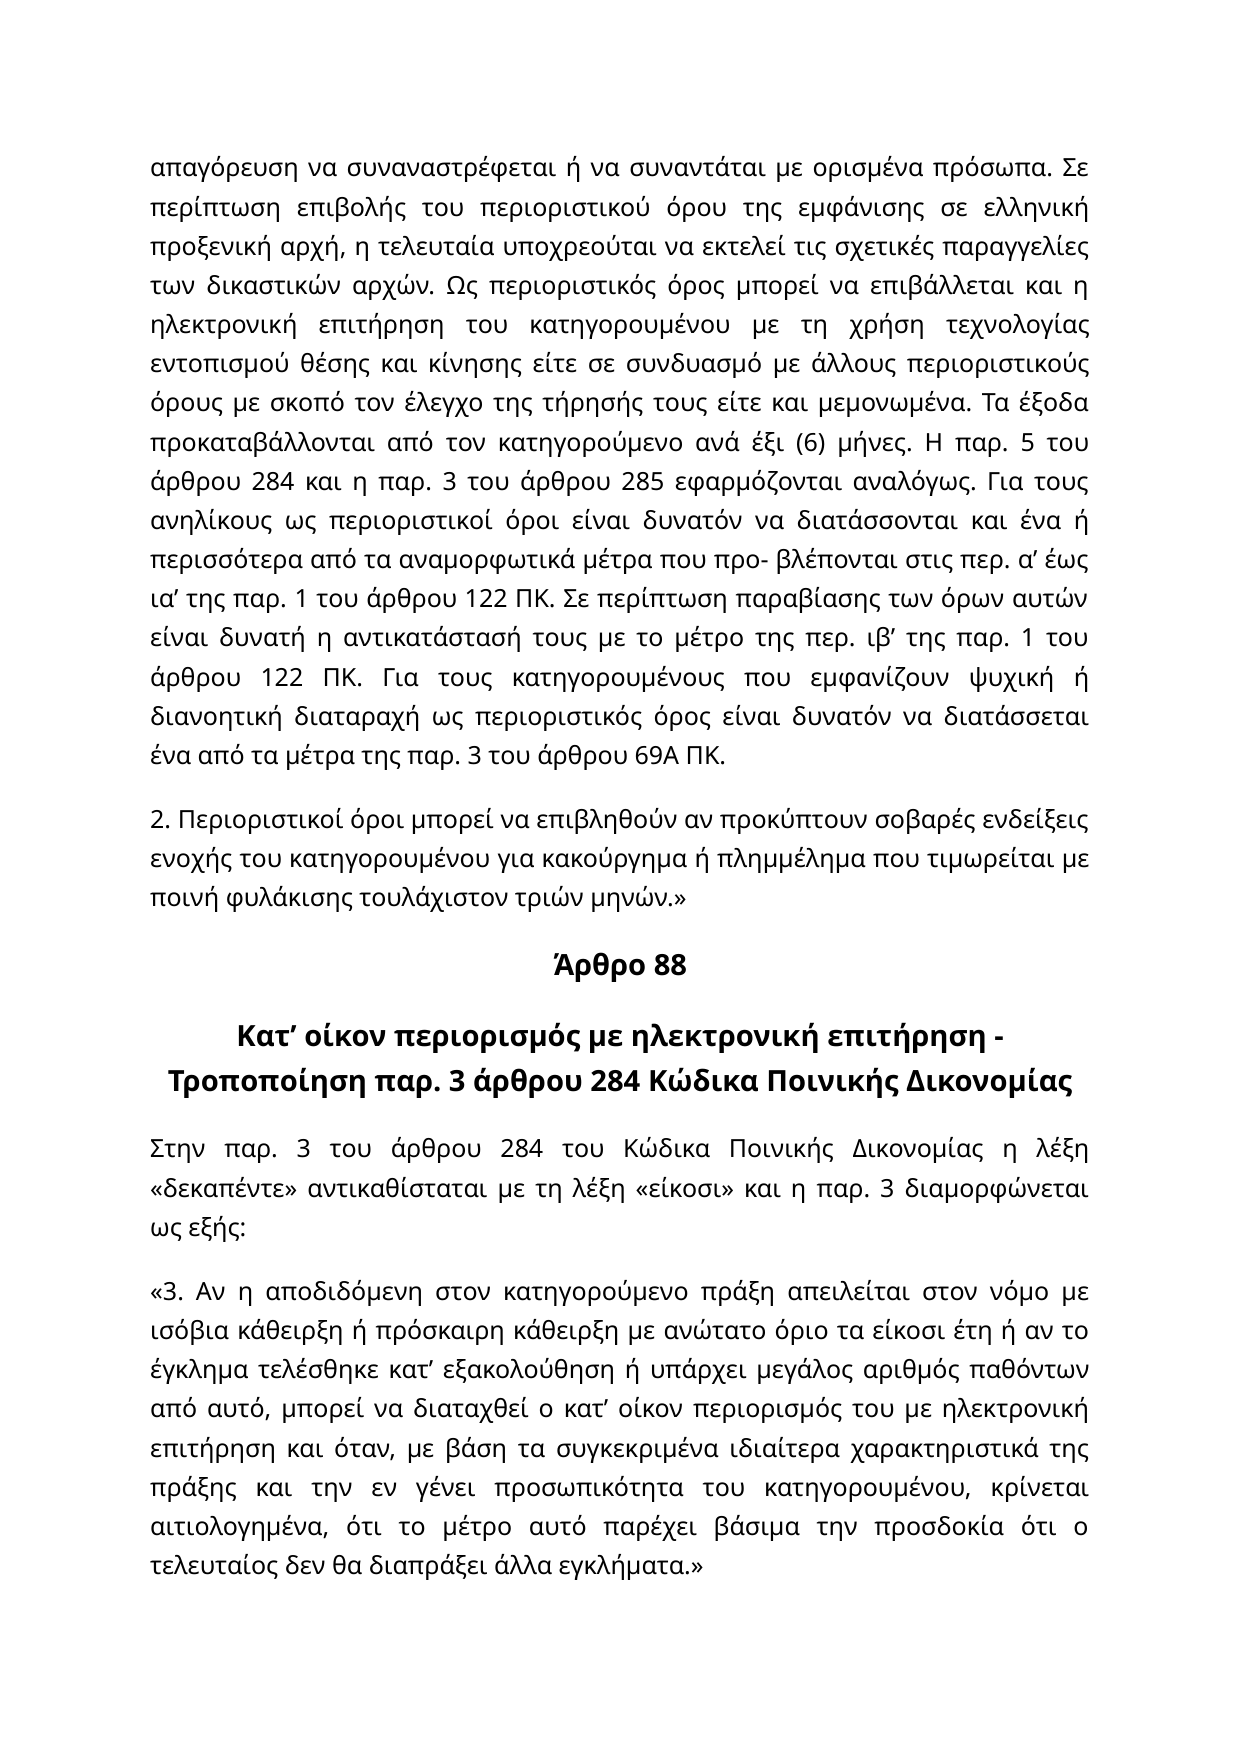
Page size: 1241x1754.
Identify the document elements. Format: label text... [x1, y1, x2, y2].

subtitle Άρθρο 88 [150, 944, 1090, 984]
subtitle Κατ’ οίκον περιορισμός με ηλεκτρονική επιτήρηση - Τροποποίηση παρ. 3 άρθρου 284 Κώδικα Ποινικής Δικονομίας [150, 1015, 1090, 1100]
text «3. Αν η αποδιδόμενη στον κατηγορούμενο πράξη απειλείται στον νόμο με ισόβια κάθειρξη ή πρόσκαιρη κάθειρξη με ανώτατο όριο τα είκοσι έτη ή αν το έγκλημα τελέσθηκε κατ’ εξακολούθηση ή υπάρχει μεγάλος αριθμός παθόντων από αυτό, μπορεί να διαταχθεί ο κατ’ οίκον περιορισμός του με ηλεκτρονική επιτήρηση και όταν, με βάση τα συγκεκριμένα ιδιαίτερα χαρακτηριστικά της πράξης και την εν γένει προσωπικότητα του κατηγορουμένου, κρίνεται αιτιολογημένα, ότι το μέτρο αυτό παρέχει βάσιμα την προσδοκία ότι ο τελευταίος δεν θα διαπράξει άλλα εγκλήματα.» [150, 1273, 1090, 1582]
text Στην παρ. 3 του άρθρου 284 του Κώδικα Ποινικής Δικονομίας η λέξη «δεκαπέντε» αντικαθίσταται με τη λέξη «είκοσι» και η παρ. 3 διαμορφώνεται ως εξής: [150, 1131, 1090, 1243]
text απαγόρευση να συναναστρέφεται ή να συναντάται με ορισμένα πρόσωπα. Σε περίπτωση επιβολής του περιοριστικού όρου της εμφάνισης σε ελληνική προξενική αρχή, η τελευταία υποχρεούται να εκτελεί τις σχετικές παραγγελίες των δικαστικών αρχών. Ως περιοριστικός όρος μπορεί να επιβάλλεται και η ηλεκτρονική επιτήρηση του κατηγορουμένου με τη χρήση τεχνολογίας εντοπισμού θέσης και κίνησης είτε σε συνδυασμό με άλλους περιοριστικούς όρους με σκοπό τον έλεγχο της τήρησής τους είτε και μεμονωμένα. Τα έξοδα προκαταβάλλονται από τον κατηγορούμενο ανά έξι (6) μήνες. H παρ. 5 του άρθρου 284 και η παρ. 3 του άρθρου 285 εφαρμόζονται αναλόγως. Για τους ανηλίκους ως περιοριστικοί όροι είναι δυνατόν να διατάσσονται και ένα ή περισσότερα από τα αναμορφωτικά μέτρα που προ- βλέπονται στις περ. α’ έως ια’ της παρ. 1 του άρθρου 122 ΠΚ. Σε περίπτωση παραβίασης των όρων αυτών είναι δυνατή η αντικατάστασή τους με το μέτρο της περ. ιβ’ της παρ. 1 του άρθρου 122 ΠΚ. Για τους κατηγορουμένους που εμφανίζουν ψυχική ή διανοητική διαταραχή ως περιοριστικός όρος είναι δυνατόν να διατάσσεται ένα από τα μέτρα της παρ. 3 του άρθρου 69Α ΠΚ. [150, 150, 1090, 772]
text 2. Περιοριστικοί όροι μπορεί να επιβληθούν αν προκύπτουν σοβαρές ενδείξεις ενοχής του κατηγορουμένου για κακούργημα ή πλημμέλημα που τιμωρείται με ποινή φυλάκισης τουλάχιστον τριών μηνών.» [150, 802, 1090, 914]
